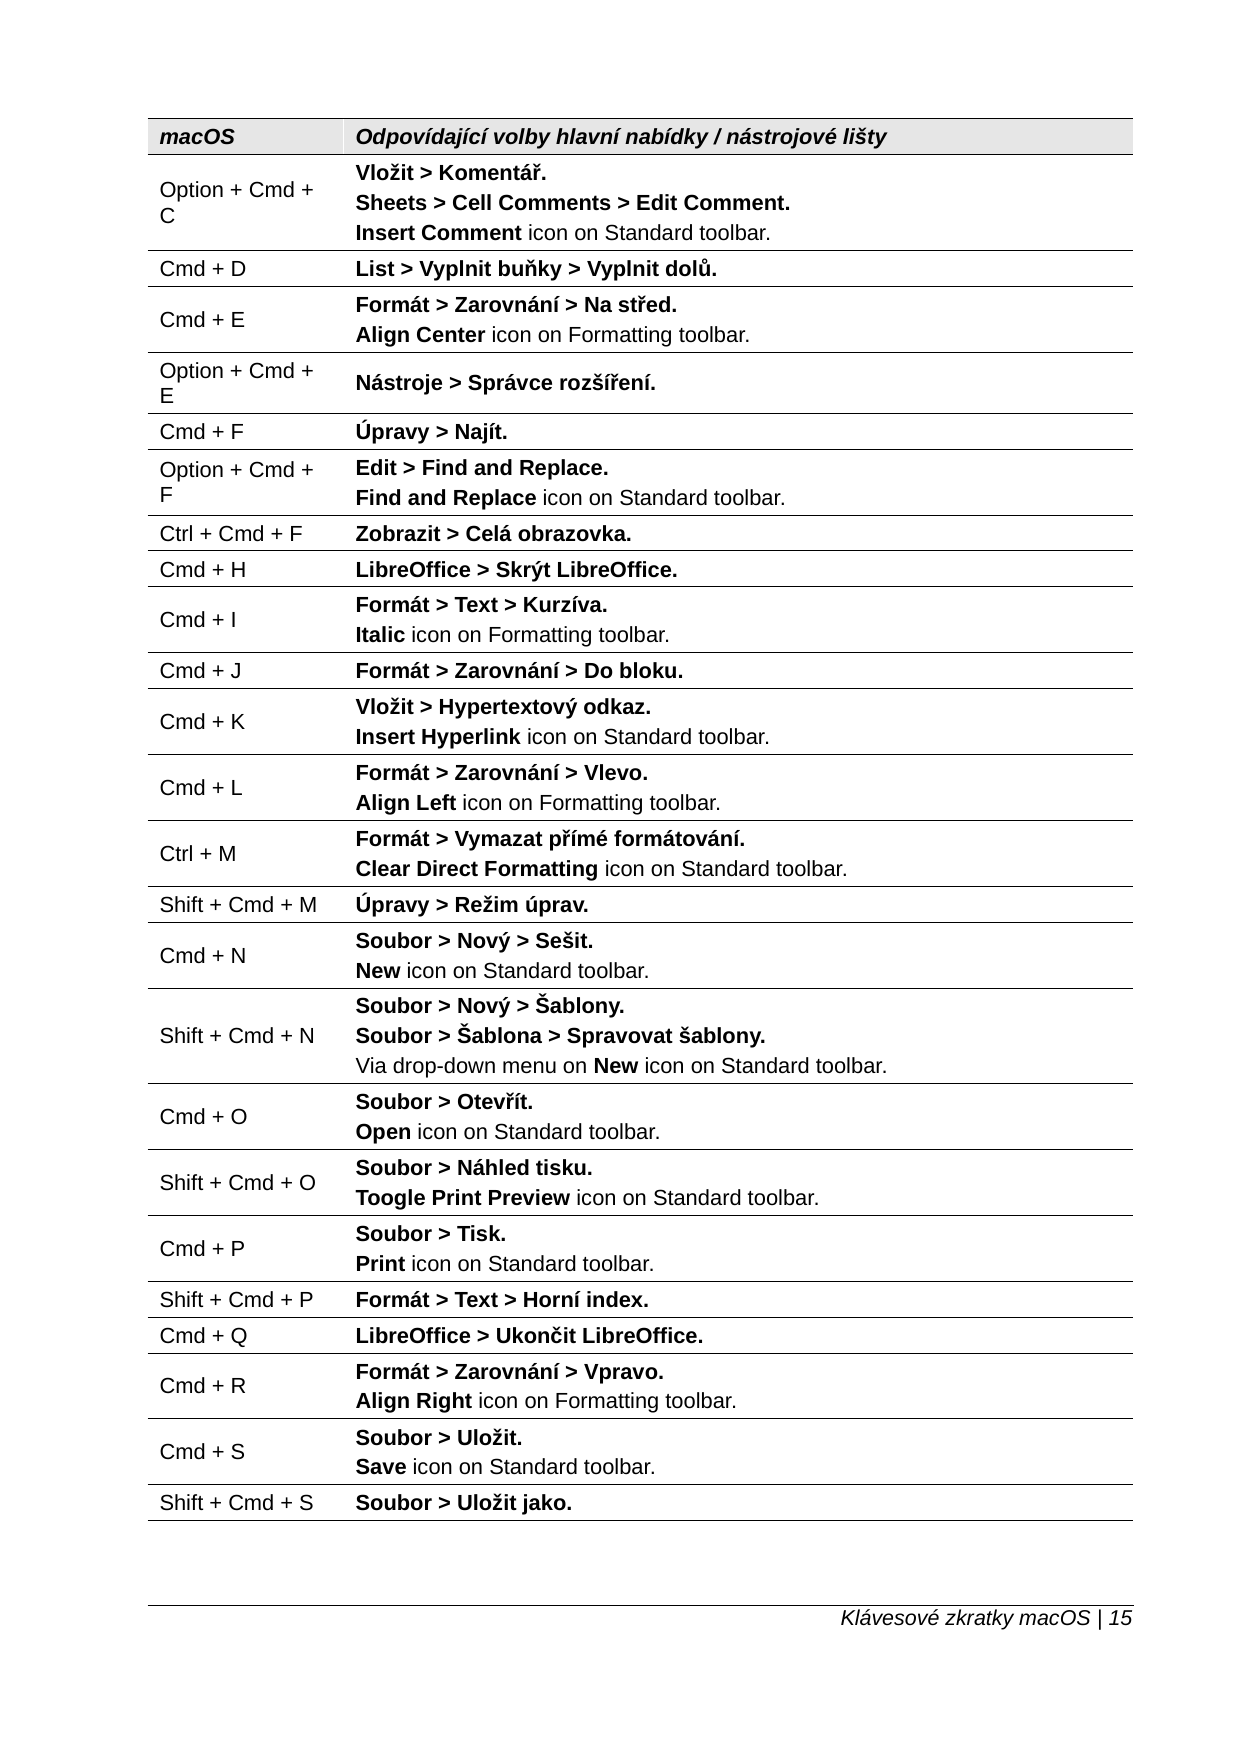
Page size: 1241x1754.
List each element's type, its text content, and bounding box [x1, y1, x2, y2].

table_cell Cmd + O [148, 1084, 343, 1149]
table_cell Shift + Cmd + O [148, 1150, 343, 1215]
table_cell LibreOffice > Skrýt LibreOffice. [344, 551, 1133, 586]
table_cell Soubor > Otevřít. Open icon on Standard toolbar. [344, 1084, 1133, 1149]
table_cell Cmd + R [148, 1354, 343, 1418]
table_cell Soubor > Nový > Sešit. New icon on Standard toolbar. [344, 923, 1133, 987]
table_cell Cmd + D [148, 251, 343, 286]
table_cell Cmd + E [148, 287, 343, 352]
table_cell List > Vyplnit buňky > Vyplnit dolů. [344, 251, 1133, 286]
table_cell Cmd + L [148, 755, 343, 820]
table_cell Soubor > Náhled tisku. Toogle Print Preview icon on Standard toolbar. [344, 1150, 1133, 1215]
table_cell Ctrl + Cmd + F [148, 516, 343, 550]
table_cell Shift + Cmd + N [148, 989, 343, 1083]
table_cell Cmd + J [148, 653, 343, 688]
table_cell Cmd + Q [148, 1318, 343, 1352]
table_cell Vložit > Hypertextový odkaz. Insert Hyperlink icon on Standard toolbar. [344, 689, 1133, 754]
table_cell Formát > Vymazat přímé formátování. Clear Direct Formatting icon on Standard toolbar. [344, 821, 1133, 886]
table_cell Option + Cmd + F [148, 450, 343, 514]
table_cell Soubor > Tisk. Print icon on Standard toolbar. [344, 1216, 1133, 1281]
table_header macOS [148, 119, 343, 154]
table_cell Cmd + P [148, 1216, 343, 1281]
table_cell Cmd + H [148, 551, 343, 586]
table_cell Zobrazit > Celá obrazovka. [344, 516, 1133, 550]
table_cell Edit > Find and Replace. Find and Replace icon on Standard toolbar. [344, 450, 1133, 514]
table_cell Nástroje > Správce rozšíření. [344, 353, 1133, 413]
table_cell Soubor > Uložit jako. [344, 1485, 1133, 1520]
table_cell Soubor > Nový > Šablony. Soubor > Šablona > Spravovat šablony. Via drop-down menu on New icon on Standard toolbar. [344, 989, 1133, 1083]
table_cell Cmd + S [148, 1419, 343, 1484]
table_cell Úpravy > Najít. [344, 414, 1133, 449]
table_cell Vložit > Komentář. Sheets > Cell Comments > Edit Comment. Insert Comment icon on Standard toolbar. [344, 155, 1133, 250]
table_cell Cmd + K [148, 689, 343, 754]
table_cell Formát > Zarovnání > Vlevo. Align Left icon on Formatting toolbar. [344, 755, 1133, 820]
table_cell Formát > Zarovnání > Vpravo. Align Right icon on Formatting toolbar. [344, 1354, 1133, 1418]
table_cell Formát > Zarovnání > Do bloku. [344, 653, 1133, 688]
table_header Odpovídající volby hlavní nabídky / nástrojové lišty [344, 119, 1133, 154]
table_cell Cmd + F [148, 414, 343, 449]
table_cell Úpravy > Režim úprav. [344, 887, 1133, 922]
table_cell Cmd + N [148, 923, 343, 987]
table_cell Shift + Cmd + M [148, 887, 343, 922]
table_cell Formát > Zarovnání > Na střed. Align Center icon on Formatting toolbar. [344, 287, 1133, 352]
table_cell Soubor > Uložit. Save icon on Standard toolbar. [344, 1419, 1133, 1484]
table_cell Shift + Cmd + P [148, 1282, 343, 1317]
table_cell Cmd + I [148, 587, 343, 652]
table_cell Ctrl + M [148, 821, 343, 886]
table_cell Shift + Cmd + S [148, 1485, 343, 1520]
table_cell Option + Cmd + C [148, 155, 343, 250]
table_cell Formát > Text > Horní index. [344, 1282, 1133, 1317]
table_cell Formát > Text > Kurzíva. Italic icon on Formatting toolbar. [344, 587, 1133, 652]
table_cell LibreOffice > Ukončit LibreOffice. [344, 1318, 1133, 1352]
table_cell Option + Cmd + E [148, 353, 343, 413]
